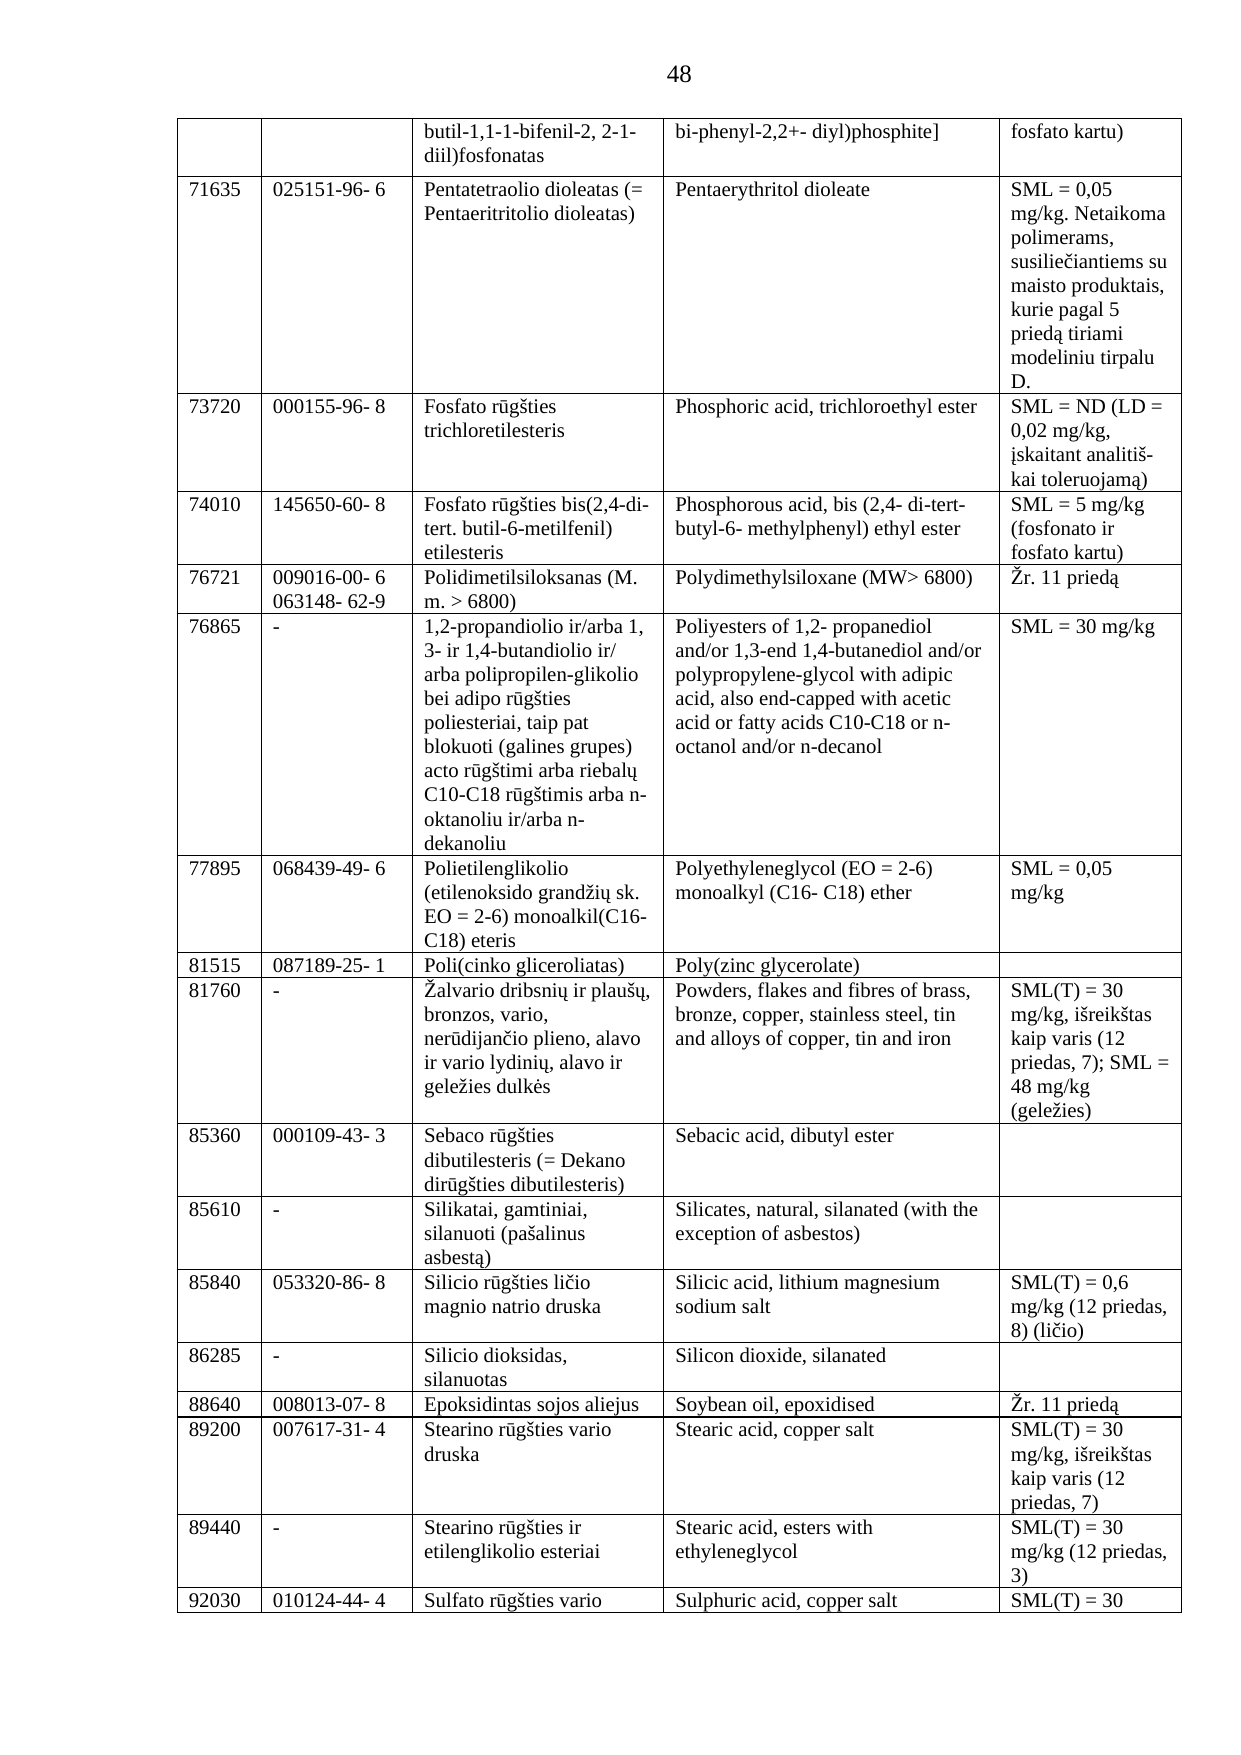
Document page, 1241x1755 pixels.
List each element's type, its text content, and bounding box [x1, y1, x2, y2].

table_cell Polyethyleneglycol (EO = 2-6) monoalkyl (C16- C18) ether [664, 856, 999, 952]
table_cell Poli(cinko gliceroliatas) [413, 953, 663, 977]
table_cell 76865 [178, 614, 261, 854]
table_cell [1000, 953, 1181, 977]
table_cell Stearic acid, esters with ethyleneglycol [664, 1515, 999, 1587]
table_cell 74010 [178, 492, 261, 564]
table_cell fosfato kartu) [1000, 119, 1181, 176]
table_cell 087189-25- 1 [262, 953, 412, 977]
table_cell 89440 [178, 1515, 261, 1587]
table_cell 76721 [178, 565, 261, 613]
table_cell 81760 [178, 978, 261, 1122]
table_cell Phosphoric acid, trichloroethyl ester [664, 394, 999, 491]
table_cell Silicates, natural, silanated (with the exception of asbestos) [664, 1197, 999, 1269]
table_cell SML(T) = 30 mg/kg, išreikštas kaip varis (12 priedas, 7) [1000, 1418, 1181, 1514]
table_cell butil-1,1-1-bifenil-2, 2-1-diil)fosfonatas [413, 119, 663, 176]
table_cell SML(T) = 30 mg/kg (12 priedas, 3) [1000, 1515, 1181, 1587]
table_cell Silicio dioksidas, silanuotas [413, 1343, 663, 1391]
table_cell Žr. 11 priedą [1000, 565, 1181, 613]
table_cell 025151-96- 6 [262, 177, 412, 393]
table_cell Pentaerythritol dioleate [664, 177, 999, 393]
table_cell Stearino rūgšties ir etilenglikolio esteriai [413, 1515, 663, 1587]
table_cell 85360 [178, 1124, 261, 1196]
table_cell [1000, 1343, 1181, 1391]
table_cell 77895 [178, 856, 261, 952]
table_cell Sebaco rūgšties dibutilesteris (= Dekano dirūgšties dibutilesteris) [413, 1124, 663, 1196]
table_cell 053320-86- 8 [262, 1270, 412, 1342]
table_cell Pentatetraolio dioleatas (= Pentaeritritolio dioleatas) [413, 177, 663, 393]
table_cell 068439-49- 6 [262, 856, 412, 952]
table_cell Polietilenglikolio (etilenoksido grandžių sk. EO = 2-6) monoalkil(C16-C18) eteris [413, 856, 663, 952]
table_cell 86285 [178, 1343, 261, 1391]
table_cell Powders, flakes and fibres of brass, bronze, copper, stainless steel, tin and alloys of copper, tin and iron [664, 978, 999, 1122]
table_cell 008013-07- 8 [262, 1392, 412, 1416]
table_cell Epoksidintas sojos aliejus [413, 1392, 663, 1416]
table_cell - [262, 614, 412, 854]
table_cell SML = ND (LD = 0,02 mg/kg, įskaitant analitiš- kai toleruojamą) [1000, 394, 1181, 491]
table_cell 89200 [178, 1418, 261, 1514]
table_cell Žr. 11 priedą [1000, 1392, 1181, 1416]
table_cell SML(T) = 30 [1000, 1588, 1181, 1612]
table_cell Stearic acid, copper salt [664, 1418, 999, 1514]
table_cell Poliyesters of 1,2- propanediol and/or 1,3-end 1,4-butanediol and/or polypropylene-glycol with adipic acid, also end-capped with acetic acid or fatty acids C10-C18 or n-octanol and/or n-decanol [664, 614, 999, 854]
table_cell - [262, 1515, 412, 1587]
table_cell Phosphorous acid, bis (2,4- di-tert-butyl-6- methylphenyl) ethyl ester [664, 492, 999, 564]
table_cell Sebacic acid, dibutyl ester [664, 1124, 999, 1196]
table_cell [1000, 1124, 1181, 1196]
table_cell - [262, 1343, 412, 1391]
table_cell SML = 0,05 mg/kg. Netaikoma polimerams, susiliečiantiems su maisto produktais, kurie pagal 5 priedą tiriami modeliniu tirpalu D. [1000, 177, 1181, 393]
table_cell Soybean oil, epoxidised [664, 1392, 999, 1416]
table_cell Fosfato rūgšties trichloretilesteris [413, 394, 663, 491]
table_cell Silicio rūgšties ličio magnio natrio druska [413, 1270, 663, 1342]
table_cell Sulfato rūgšties vario [413, 1588, 663, 1612]
table_cell 92030 [178, 1588, 261, 1612]
table_cell [1000, 1197, 1181, 1269]
table_cell 010124-44- 4 [262, 1588, 412, 1612]
table_cell 007617-31- 4 [262, 1418, 412, 1514]
table_cell Fosfato rūgšties bis(2,4-di- tert. butil-6-metilfenil) etilesteris [413, 492, 663, 564]
table_cell 000155-96- 8 [262, 394, 412, 491]
table_cell 1,2-propandiolio ir/arba 1, 3- ir 1,4-butandiolio ir/ arba polipropilen-glikolio bei adipo rūgšties poliesteriai, taip pat blokuoti (galines grupes) acto rūgštimi arba riebalų C10-C18 rūgštimis arba n- oktanoliu ir/arba n- dekanoliu [413, 614, 663, 854]
table_cell 71635 [178, 177, 261, 393]
table_cell Stearino rūgšties vario druska [413, 1418, 663, 1514]
table_cell Sulphuric acid, copper salt [664, 1588, 999, 1612]
table_cell [178, 119, 261, 176]
table_cell 85840 [178, 1270, 261, 1342]
table_cell SML = 0,05 mg/kg [1000, 856, 1181, 952]
table_cell SML(T) = 0,6 mg/kg (12 priedas, 8) (ličio) [1000, 1270, 1181, 1342]
table_cell Silicic acid, lithium magnesium sodium salt [664, 1270, 999, 1342]
table_cell [262, 119, 412, 176]
table_cell 000109-43- 3 [262, 1124, 412, 1196]
table_cell bi-phenyl-2,2+- diyl)phosphite] [664, 119, 999, 176]
table_cell 81515 [178, 953, 261, 977]
table_cell Silicon dioxide, silanated [664, 1343, 999, 1391]
table_cell Žalvario dribsnių ir plaušų, bronzos, vario, nerūdijančio plieno, alavo ir vario lydinių, alavo ir geležies dulkės [413, 978, 663, 1122]
table_cell 85610 [178, 1197, 261, 1269]
table_cell - [262, 1197, 412, 1269]
table_cell 73720 [178, 394, 261, 491]
table_cell Polidimetilsiloksanas (M. m. > 6800) [413, 565, 663, 613]
table_cell SML(T) = 30 mg/kg, išreikštas kaip varis (12 priedas, 7); SML = 48 mg/kg (geležies) [1000, 978, 1181, 1122]
table_cell SML = 30 mg/kg [1000, 614, 1181, 854]
table_cell 145650-60- 8 [262, 492, 412, 564]
table_cell 88640 [178, 1392, 261, 1416]
table_cell 009016-00- 6 063148- 62-9 [262, 565, 412, 613]
table_cell SML = 5 mg/kg (fosfonato ir fosfato kartu) [1000, 492, 1181, 564]
table_cell Polydimethylsiloxane (MW> 6800) [664, 565, 999, 613]
table_cell Silikatai, gamtiniai, silanuoti (pašalinus asbestą) [413, 1197, 663, 1269]
table_cell - [262, 978, 412, 1122]
table_cell Poly(zinc glycerolate) [664, 953, 999, 977]
